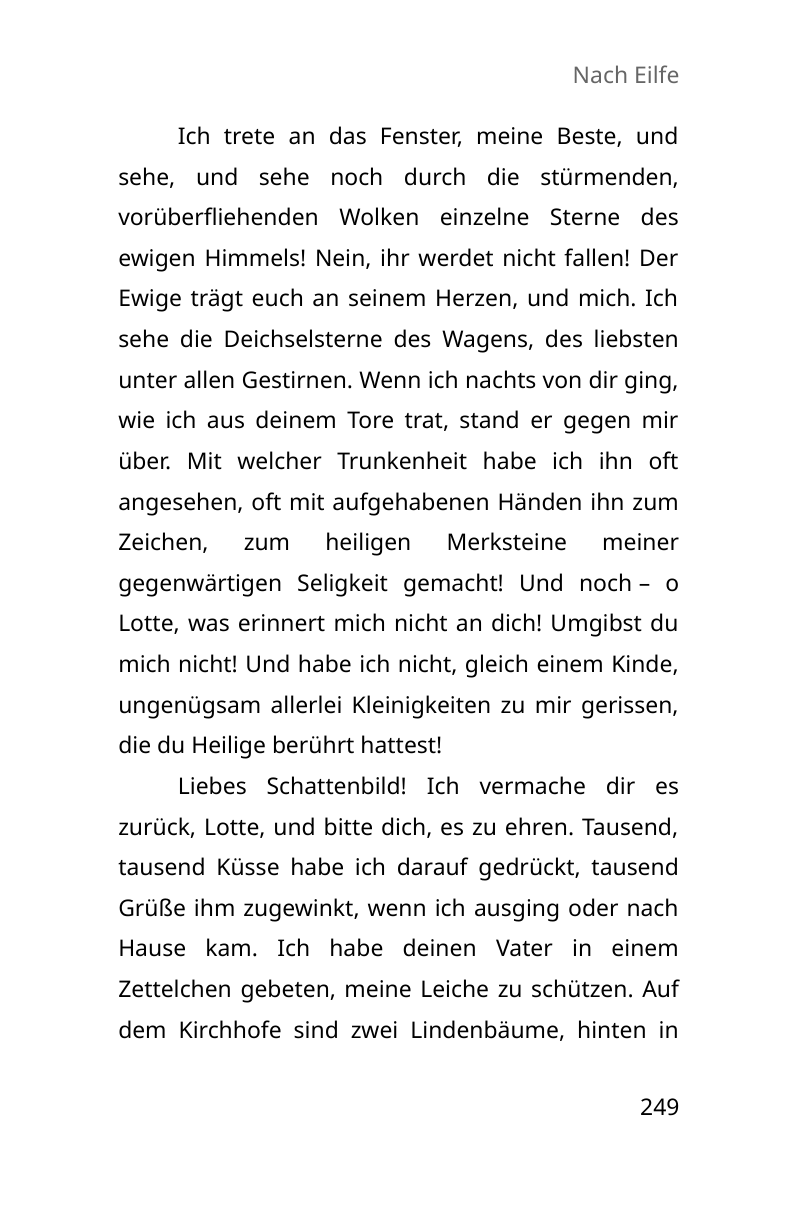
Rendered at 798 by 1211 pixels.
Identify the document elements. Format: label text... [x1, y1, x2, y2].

text Liebes Schattenbild! Ich vermache dir es zurück, Lotte, und bitte dich, es zu ehren. Tausend, tausend Küsse habe ich darauf gedrückt, tausend Grüße ihm zugewinkt, wenn ich ausging oder nach Hause kam. Ich habe deinen Vater in einem Zettelchen gebeten, meine Leiche zu schützen. Auf dem Kirchhofe sind zwei Lindenbäume, hinten in [118, 770, 679, 1045]
text Ich trete an das Fenster, meine Beste, und sehe, und sehe noch durch die stürmenden, vorüberfliehenden Wolken einzelne Sterne des ewigen Himmels! Nein, ihr werdet nicht fallen! Der Ewige trägt euch an seinem Herzen, und mich. Ich sehe die Deichselsterne des Wagens, des liebsten unter allen Gestirnen. Wenn ich nachts von dir ging, wie ich aus deinem Tore trat, stand er gegen mir über. Mit welcher Trunkenheit habe ich ihn oft angesehen, oft mit aufgehabenen Händen ihn zum Zeichen, zum heiligen Merksteine meiner gegenwärtigen Seligkeit gemacht! Und noch – o Lotte, was erinnert mich nicht an dich! Umgibst du mich nicht! Und habe ich nicht, gleich einem Kinde, ungenügsam allerlei Kleinigkeiten zu mir gerissen, die du Heilige berührt hattest! [118, 120, 679, 760]
